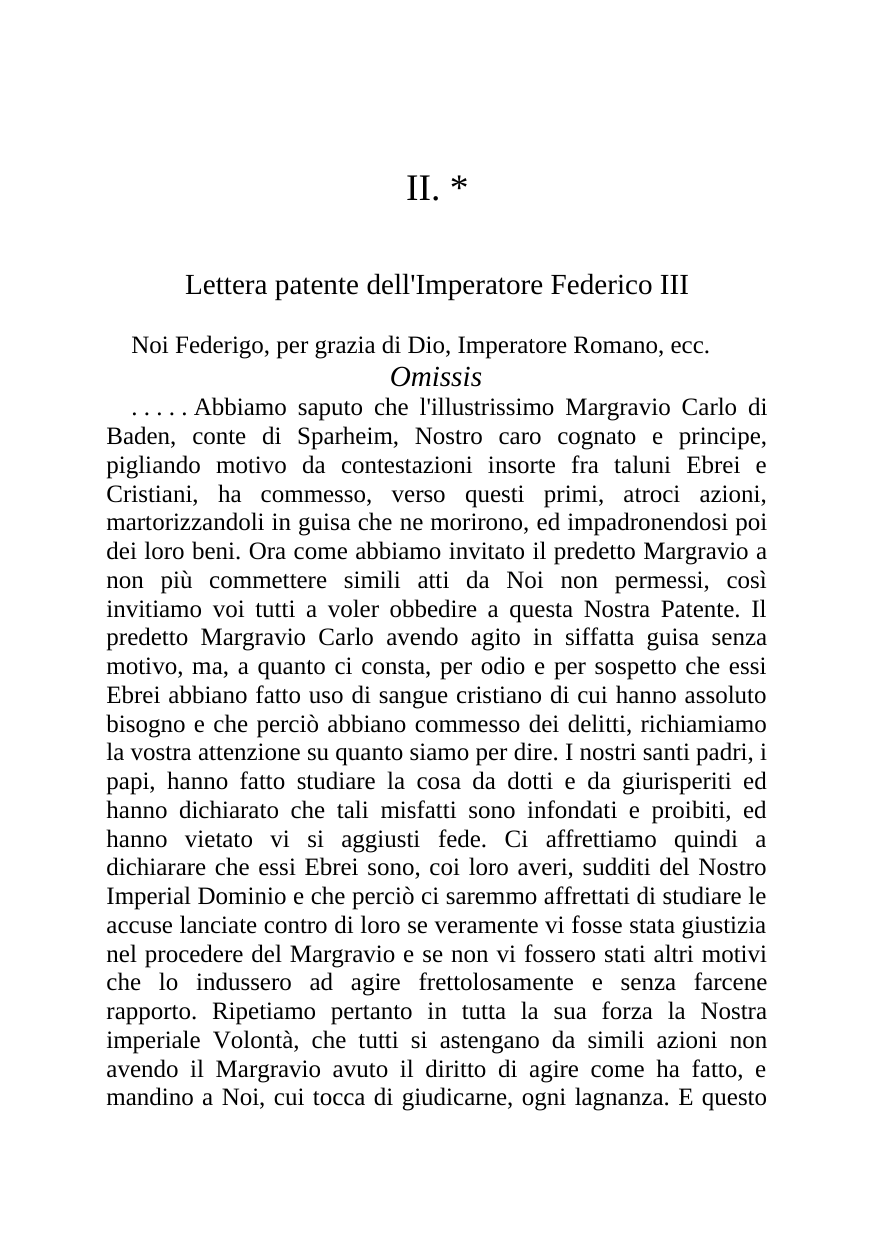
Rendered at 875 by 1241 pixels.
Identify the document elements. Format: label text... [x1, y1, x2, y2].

subtitle Lettera patente dell'Imperatore Federico III [106, 267, 768, 301]
text Noi Federigo, per grazia di Dio, Imperatore Romano, ecc. [106, 330, 768, 359]
text . . . . . Abbiamo saputo che l'illustrissimo Margravio Carlo di Baden, conte di Sparheim, Nostro caro cognato e principe, pigliando motivo da contestazioni insorte fra taluni Ebrei e Cristiani, ha commesso, verso questi primi, atroci azioni, martorizzandoli in guisa che ne morirono, ed impadronendosi poi dei loro beni. Ora come abbiamo invitato il predetto Margravio a non più commettere simili atti da Noi non permessi, così invitiamo voi tutti a voler obbedire a questa Nostra Patente. Il predetto Margravio Carlo avendo agito in siffatta guisa senza motivo, ma, a quanto ci consta, per odio e per sospetto che essi Ebrei abbiano fatto uso di sangue cristiano di cui hanno assoluto bisogno e che perciò abbiano commesso dei delitti, richiamiamo la vostra attenzione su quanto siamo per dire. I nostri santi padri, i papi, hanno fatto studiare la cosa da dotti e da giurisperiti ed hanno dichiarato che tali misfatti sono infondati e proibiti, ed hanno vietato vi si aggiusti fede. Ci affrettiamo quindi a dichiarare che essi Ebrei sono, coi loro averi, sudditi del Nostro Imperial Dominio e che perciò ci saremmo affrettati di studiare le accuse lanciate contro di loro se veramente vi fosse stata giustizia nel procedere del Margravio e se non vi fossero stati altri motivi che lo indussero ad agire frettolosamente e senza farcene rapporto. Ripetiamo pertanto in tutta la sua forza la Nostra imperiale Volontà, che tutti si astengano da simili azioni non avendo il Margravio avuto il diritto di agire come ha fatto, e mandino a Noi, cui tocca di giudicarne, ogni lagnanza. E questo [106, 392, 768, 1111]
text Omissis [106, 359, 768, 392]
subtitle II. * [106, 165, 768, 208]
